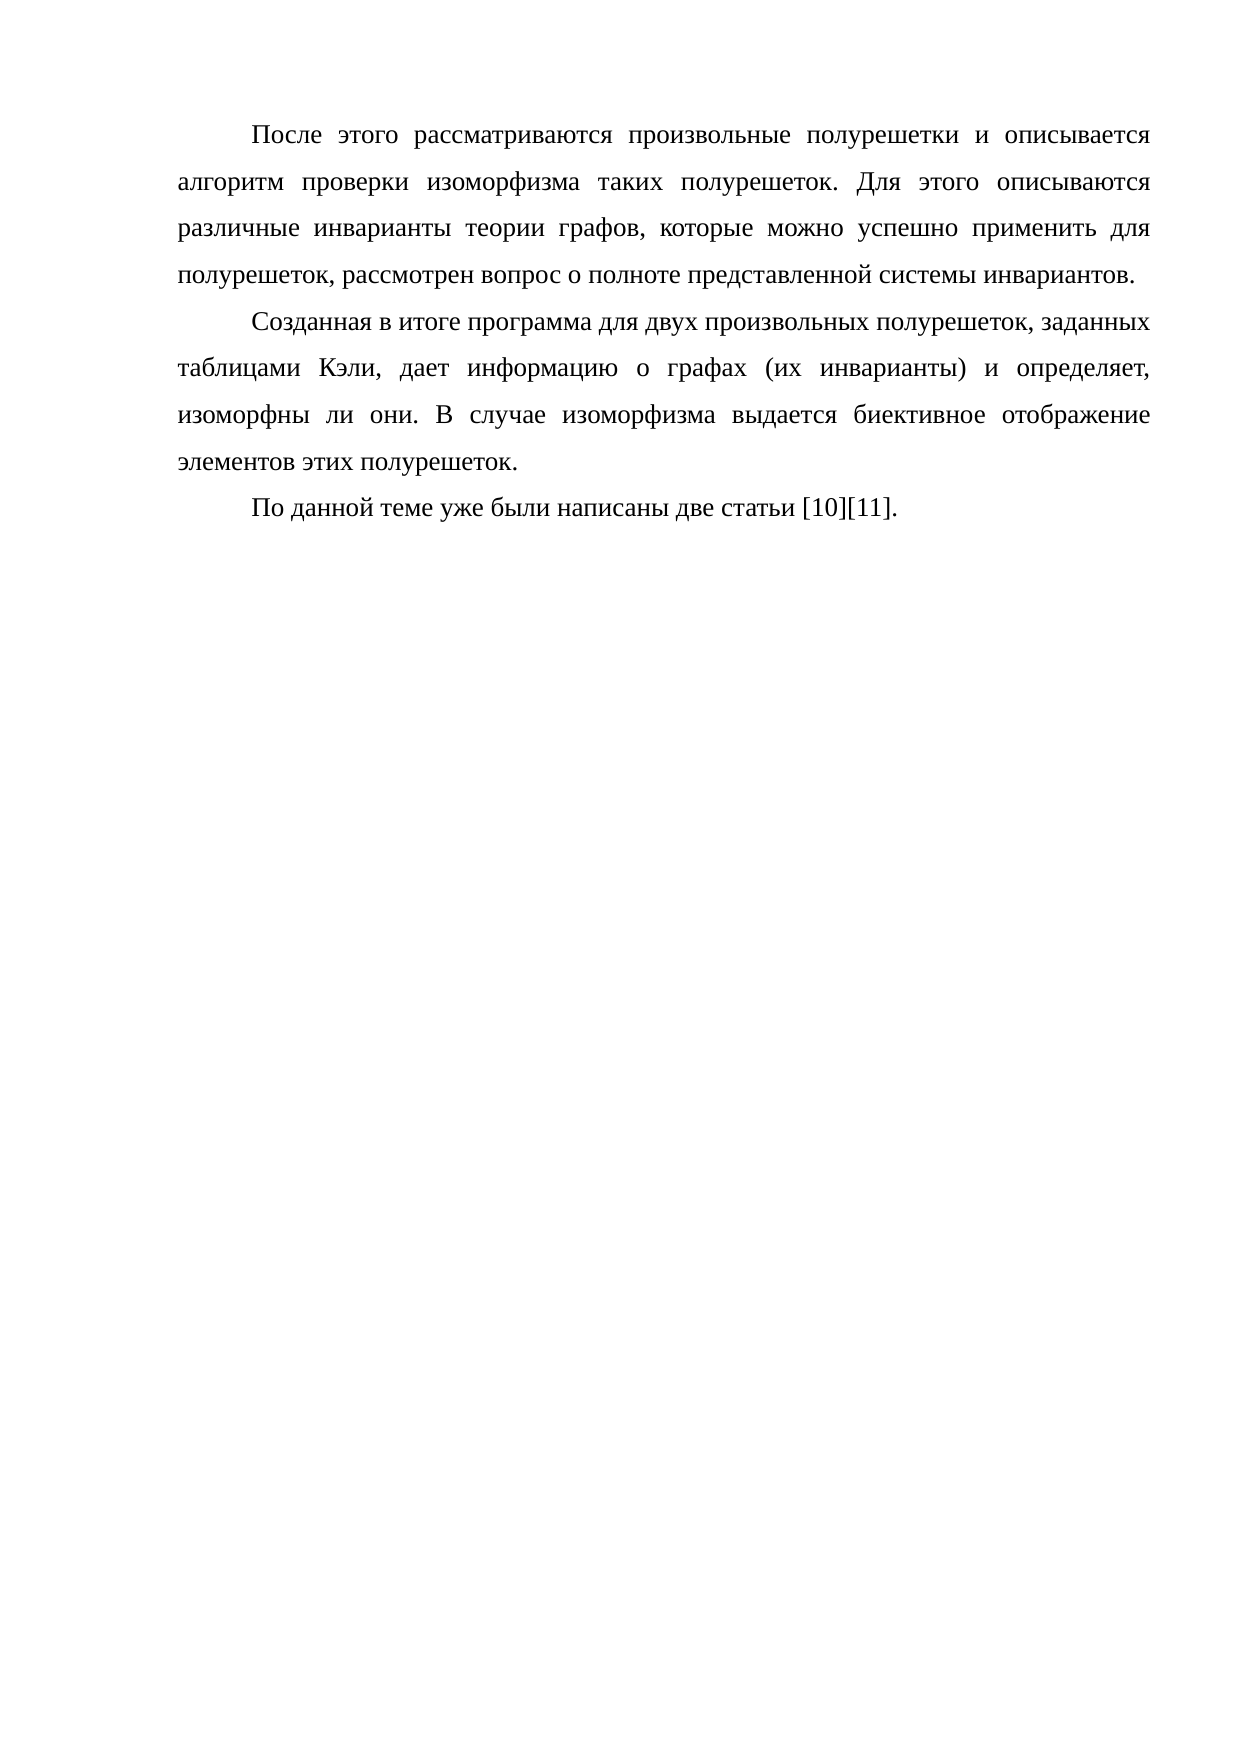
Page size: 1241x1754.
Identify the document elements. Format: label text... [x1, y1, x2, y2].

text После этого рассматриваются произвольные полурешетки и описывается алгоритм проверки изоморфизма таких полурешеток. Для этого описываются различные инварианты теории графов, которые можно успешно применить для полурешеток, рассмотрен вопрос о полноте представленной системы инвариантов. [177, 118, 1152, 289]
text По данной теме уже были написаны две статьи [10][11]. [177, 491, 1152, 523]
text Созданная в итоге программа для двух произвольных полурешеток, заданных таблицами Кэли, дает информацию о графах (их инварианты) и определяет, изоморфны ли они. В случае изоморфизма выдается биективное отображение элементов этих полурешеток. [177, 305, 1152, 476]
